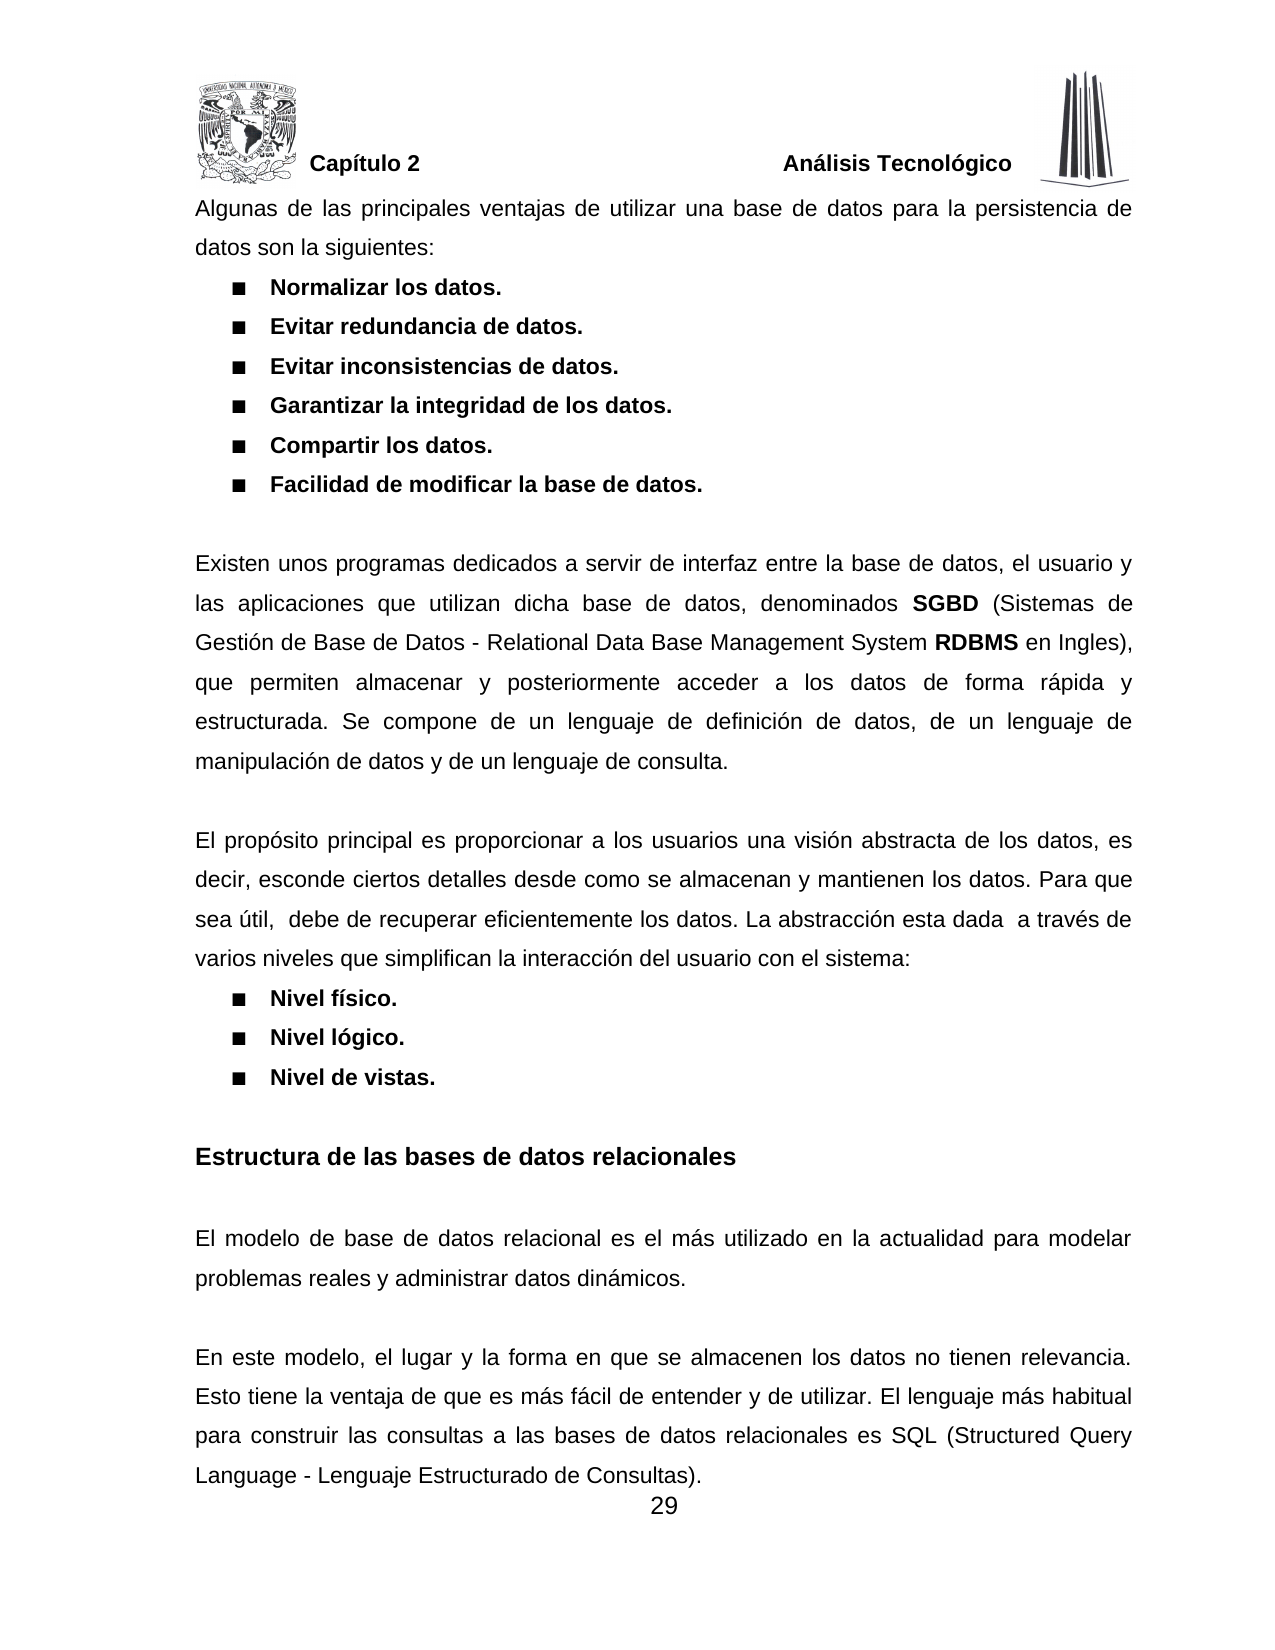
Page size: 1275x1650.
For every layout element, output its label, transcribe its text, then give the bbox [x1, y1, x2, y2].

list Facilidad de modificar la base de datos. [232, 471, 1133, 498]
list Nivel de vistas. [232, 1063, 1133, 1090]
list Compartir los datos. [232, 432, 1133, 458]
text Algunas de las principales ventajas de utilizar una base de datos para la persistencia de datos son la siguientes: [195, 195, 1133, 261]
text El modelo de base de datos relacional es el más utilizado en la actualidad para modelar problemas reales y administrar datos dinámicos. [195, 1225, 1133, 1291]
text El propósito principal es proporcionar a los usuarios una visión abstracta de los datos, es decir, esconde ciertos detalles desde como se almacenan y mantienen los datos. Para que sea útil, debe de recuperar eficientemente los datos. La abstracción esta dada a través de varios niveles que simplifican la interacción del usuario con el sistema: [195, 827, 1133, 971]
list Nivel físico. [232, 984, 1133, 1011]
picture [1034, 65, 1136, 193]
text Estructura de las bases de datos relacionales [195, 1142, 1133, 1171]
list Nivel lógico. [232, 1024, 1133, 1050]
list Normalizar los datos. [232, 274, 1133, 300]
text Existen unos programas dedicados a servir de interfaz entre la base de datos, el usuario y las aplicaciones que utilizan dicha base de datos, denominados SGBD (Sistemas de Gestión de Base de Datos - Relational Data Base Management System RDBMS en Ingles), que permiten almacenar y posteriormente acceder a los datos de forma rápida y estructurada. Se compone de un lenguaje de definición de datos, de un lenguaje de manipulación de datos y de un lenguaje de consulta. [195, 550, 1133, 774]
list Evitar inconsistencias de datos. [232, 353, 1133, 379]
list Evitar redundancia de datos. [232, 313, 1133, 340]
text En este modelo, el lugar y la forma en que se almacenen los datos no tienen relevancia. Esto tiene la ventaja de que es más fácil de entender y de utilizar. El lenguaje más habitual para construir las consultas a las bases de datos relacionales es SQL (Structured Query Language - Lenguaje Estructurado de Consultas). [195, 1343, 1133, 1488]
list Garantizar la integridad de los datos. [232, 392, 1133, 419]
